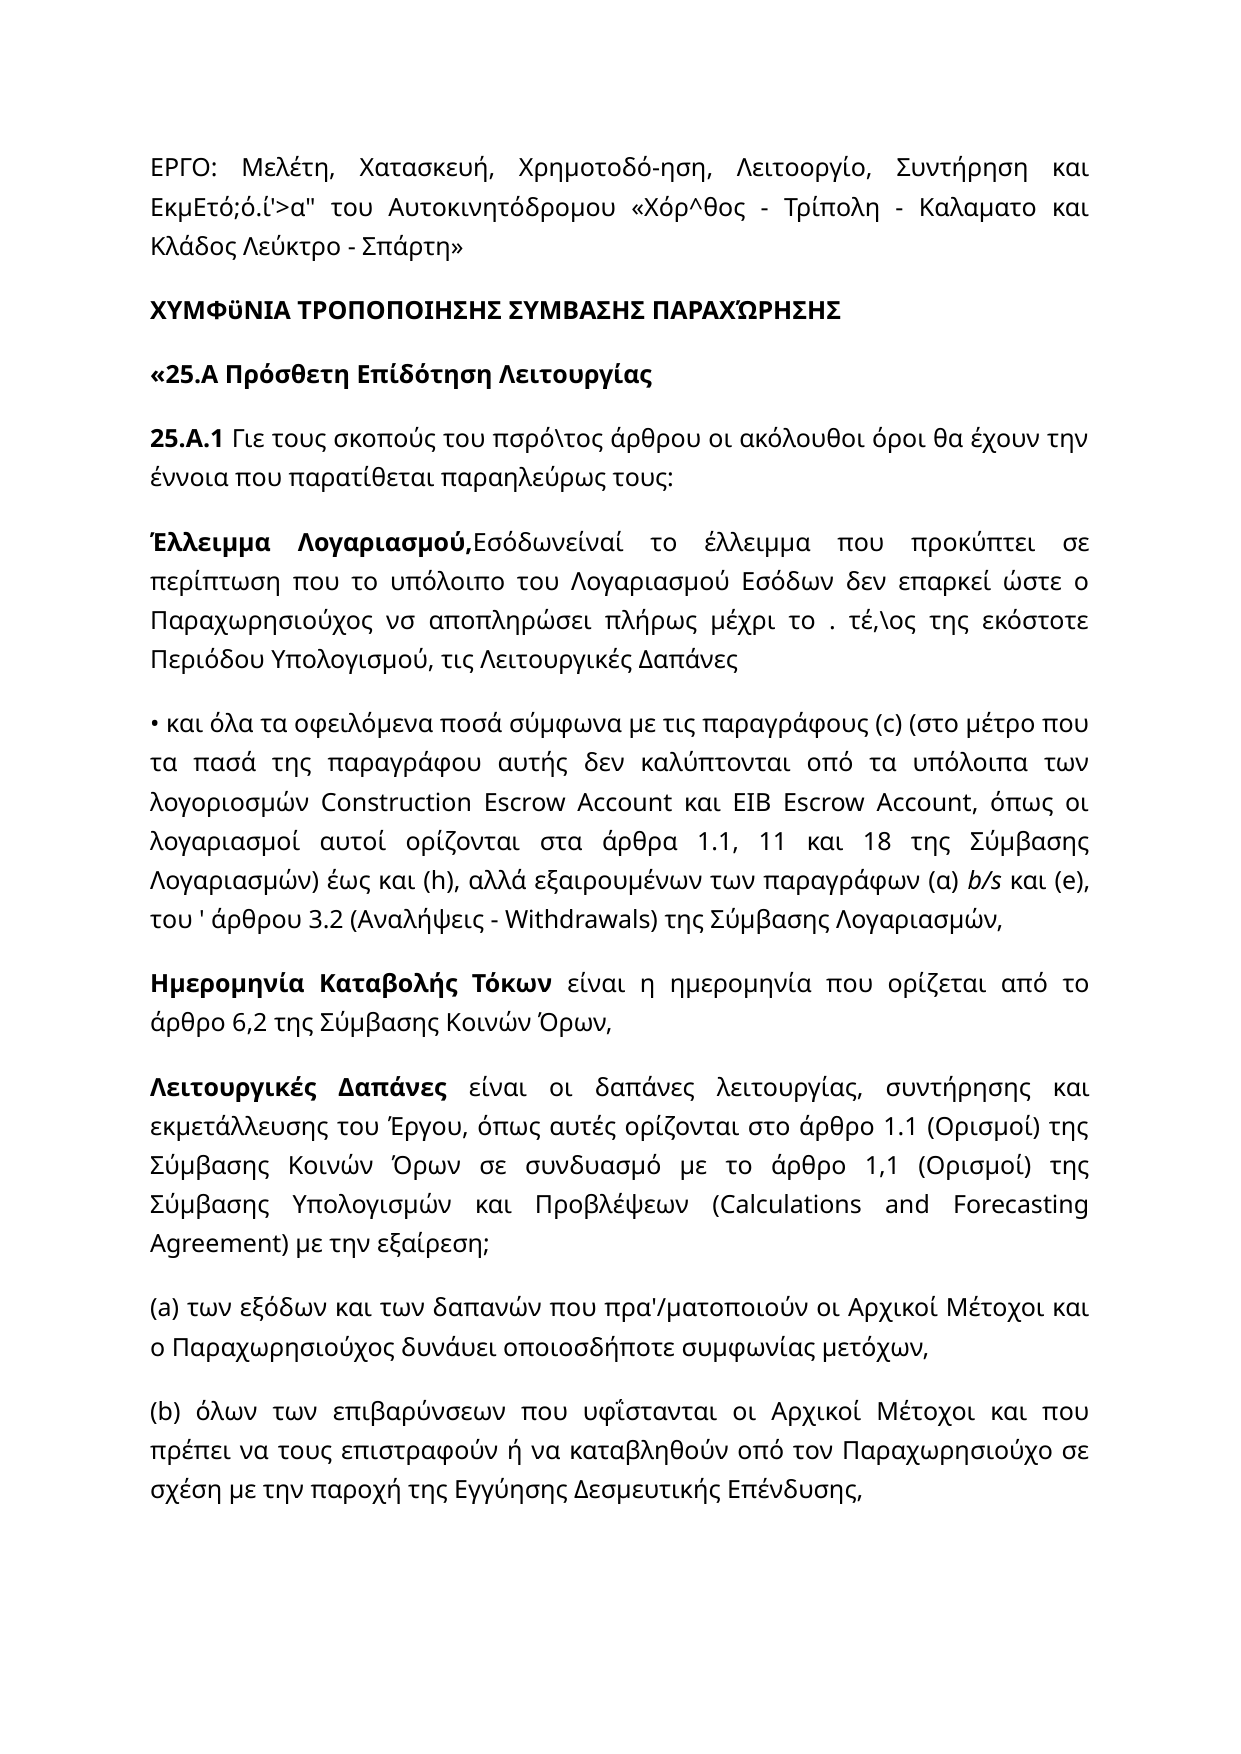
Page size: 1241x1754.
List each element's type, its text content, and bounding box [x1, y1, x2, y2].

text ΕΡΓΟ: Μελέτη, Χατασκευή, Χρημοτοδό-ηση, Λειτοοργίο, Συντήρηση και ΕκμΕτό;ό.ί'>α" του Αυτοκινητόδρομου «Χόρ^θος - Τρίπολη - Καλαματο και Κλάδος Λεύκτρο - Σπάρτη» [150, 150, 1090, 262]
text (b) όλων των επιβαρύνσεων που υφΐστανται οι Αρχικοί Μέτοχοι και που πρέπει να τους επιστραφούν ή να καταβληθούν οπό τον Παραχωρησιούχο σε σχέση με την παροχή της Εγγύησης Δεσμευτικής Επένδυσης, [150, 1393, 1090, 1506]
text ΧΥΜΦϋΝΙΑ ΤΡΟΠΟΠΟΙΗΣΗΣ ΣΥΜΒΑΣΗΣ ΠΑΡΑΧΏΡΗΣΗΣ [150, 292, 1090, 327]
text 25.A.1 Γιε τους σκοπούς του πσρό\τος άρθρου οι ακόλουθοι όροι θα έχουν την έννοια που παρατίθεται παραηλεύρως τους: [150, 421, 1090, 494]
text (a) των εξόδων και των δαπανών που πρα'/ματοποιούν οι Αρχικοί Μέτοχοι και ο Παραχωρησιούχος δυνάυει οποιοσδήποτε συμφωνίας μετόχων, [150, 1290, 1090, 1363]
text Έλλειμμα Λογαριασμού,Εσόδωνείναί το έλλειμμα που προκύπτει σε περίπτωση που το υπόλοιπο του Λογαριασμού Εσόδων δεν επαρκεί ώστε ο Παραχωρησιούχος νσ αποπληρώσει πλήρως μέχρι το . τέ,\ος της εκόστοτε Περιόδου Υπολογισμού, τις Λειτουργικές Δαπάνες [150, 524, 1090, 676]
text • και όλα τα οφειλόμενα ποσά σύμφωνα με τις παραγράφους (c) (στο μέτρο που τα πασά της παραγράφου αυτής δεν καλύπτονται οπό τα υπόλοιπα των λογοριοσμών Construction Escrow Account και ΕΙΒ Escrow Account, όπως οι λογαριασμοί αυτοί ορίζονται στα άρθρα 1.1, 11 και 18 της Σύμβασης Λογαριασμών) έως και (h), αλλά εξαιρουμένων των παραγράφων (α) b/s και (e), του ' άρθρου 3.2 (Αναλήψεις - Withdrawals) της Σύμβασης Λογαριασμών, [150, 706, 1090, 936]
text Ημερομηνία Καταβολής Τόκων είναι η ημερομηνία που ορίζεται από το άρθρο 6,2 της Σύμβασης Κοινών Όρων, [150, 966, 1090, 1039]
text Λειτουργικές Δαπάνες είναι οι δαπάνες λειτουργίας, συντήρησης και εκμετάλλευσης του Έργου, όπως αυτές ορίζονται στο άρθρο 1.1 (Ορισμοί) της Σύμβασης Κοινών Όρων σε συνδυασμό με το άρθρο 1,1 (Ορισμοί) της Σύμβασης Υπολογισμών και Προβλέψεων (Calculations and Forecasting Agreement) με την εξαίρεση; [150, 1069, 1090, 1260]
text «25.Α Πρόσθετη Επίδότηση Λειτουργίας [150, 357, 1090, 391]
